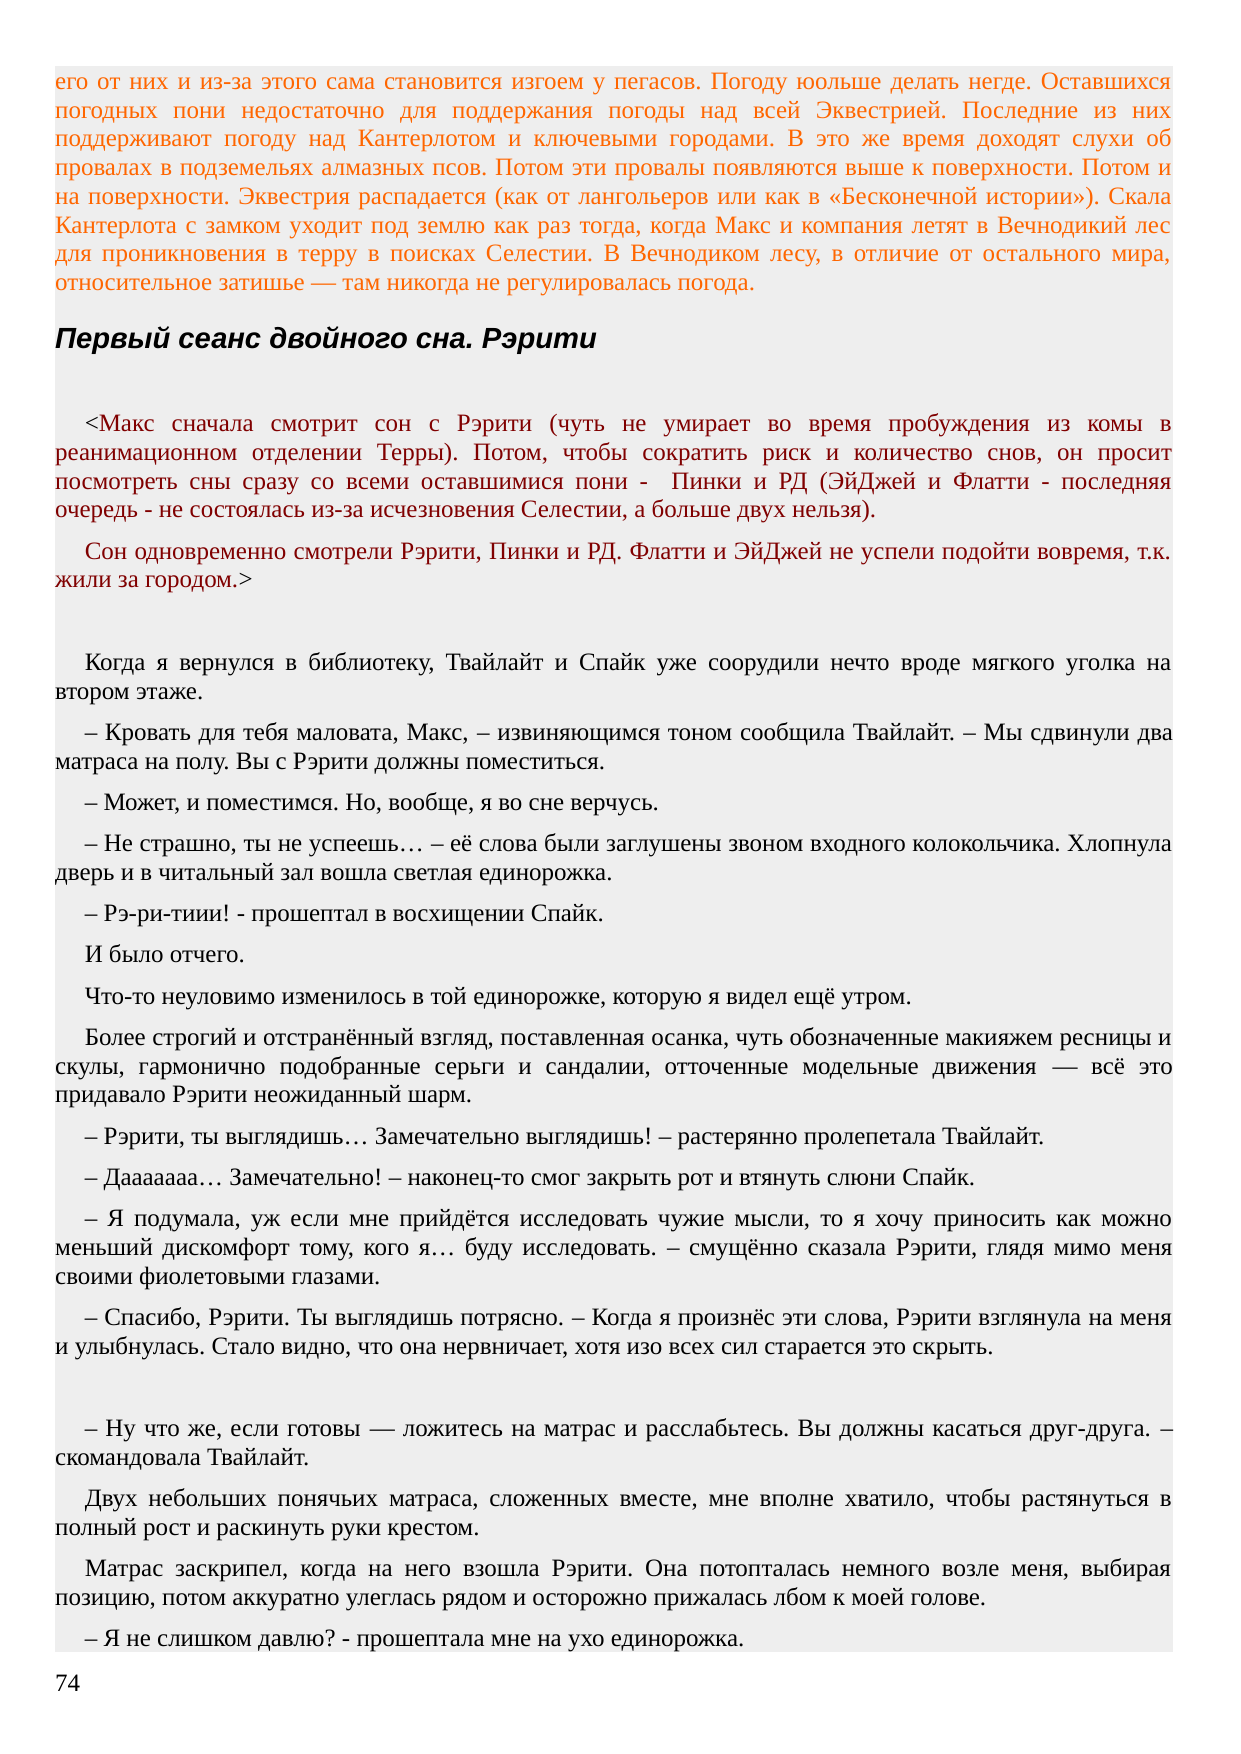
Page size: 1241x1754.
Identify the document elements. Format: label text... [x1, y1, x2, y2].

text – Может, и поместимся. Но, вообще, я во сне верчусь. [55, 787, 1173, 816]
text – Дааааааа… Замечательно! – наконец-то смог закрыть рот и втянуть слюни Спайк. [55, 1162, 1173, 1191]
subtitle Первый сеанс двойного сна. Рэрити [55, 321, 1173, 354]
text Когда я вернулся в библиотеку, Твайлайт и Спайк уже соорудили нечто вроде мягкого уголка на втором этаже. [55, 647, 1173, 704]
text – Кровать для тебя маловата, Макс, – извиняющимся тоном сообщила Твайлайт. – Мы сдвинули два матраса на полу. Вы с Рэрити должны поместиться. [55, 717, 1173, 774]
text – Рэрити, ты выглядишь… Замечательно выглядишь! – растерянно пролепетала Твайлайт. [55, 1121, 1173, 1149]
text – Я подумала, уж если мне прийдётся исследовать чужие мысли, то я хочу приносить как можно меньший дискомфорт тому, кого я… буду исследовать. – смущённо сказала Рэрити, глядя мимо меня своими фиолетовыми глазами. [55, 1203, 1173, 1289]
text – Не страшно, ты не успеешь… – её слова были заглушены звоном входного колокольчика. Хлопнула дверь и в читальный зал вошла светлая единорожка. [55, 828, 1173, 886]
text Двух небольших понячьих матраса, сложенных вместе, мне вполне хватило, чтобы растянуться в полный рост и раскинуть руки крестом. [55, 1483, 1173, 1541]
text Что-то неуловимо изменилось в той единорожке, которую я видел ещё утром. [55, 981, 1173, 1009]
text Сон одновременно смотрели Рэрити, Пинки и РД. Флатти и ЭйДжей не успели подойти вовремя, т.к. жили за городом.> [55, 536, 1173, 593]
text И было отчего. [55, 939, 1173, 968]
text – Спасибо, Рэрити. Ты выглядишь потрясно. – Когда я произнёс эти слова, Рэрити взглянула на меня и улыбнулась. Стало видно, что она нервничает, хотя изо всех сил старается это скрыть. [55, 1302, 1173, 1359]
text Матрас заскрипел, когда на него взошла Рэрити. Она потопталась немного возле меня, выбирая позицию, потом аккуратно улеглась рядом и осторожно прижалась лбом к моей голове. [55, 1553, 1173, 1611]
text Более строгий и отстранённый взгляд, поставленная осанка, чуть обозначенные макияжем ресницы и скулы, гармонично подобранные серьги и сандалии, отточенные модельные движения — всё это придавало Рэрити неожиданный шарм. [55, 1022, 1173, 1108]
text – Я не слишком давлю? - прошептала мне на ухо единорожка. [55, 1623, 1173, 1652]
text его от них и из-за этого сама становится изгоем у пегасов. Погоду юольше делать негде. Оставшихся погодных пони недостаточно для поддержания погоды над всей Эквестрией. Последние из них поддерживают погоду над Кантерлотом и ключевыми городами. В это же время доходят слухи об провалах в подземельях алмазных псов. Потом эти провалы появляются выше к поверхности. Потом и на поверхности. Эквестрия распадается (как от лангольеров или как в «Бесконечной истории»). Скала Кантерлота с замком уходит под землю как раз тогда, когда Макс и компания летят в Вечнодикий лес для проникновения в терру в поисках Селестии. В Вечнодиком лесу, в отличие от остального мира, относительное затишье — там никогда не регулировалась погода. [55, 66, 1173, 296]
text <Макс сначала смотрит сон с Рэрити (чуть не умирает во время пробуждения из комы в реанимационном отделении Терры). Потом, чтобы сократить риск и количество снов, он просит посмотреть сны сразу со всеми оставшимися пони - Пинки и РД (ЭйДжей и Флатти - последняя очередь - не состоялась из-за исчезновения Селестии, а больше двух нельзя). [55, 408, 1173, 523]
text – Рэ-ри-тиии! - прошептал в восхищении Спайк. [55, 898, 1173, 927]
text – Ну что же, если готовы — ложитесь на матрас и расслабьтесь. Вы должны касаться друг-друга. – скомандовала Твайлайт. [55, 1413, 1173, 1471]
